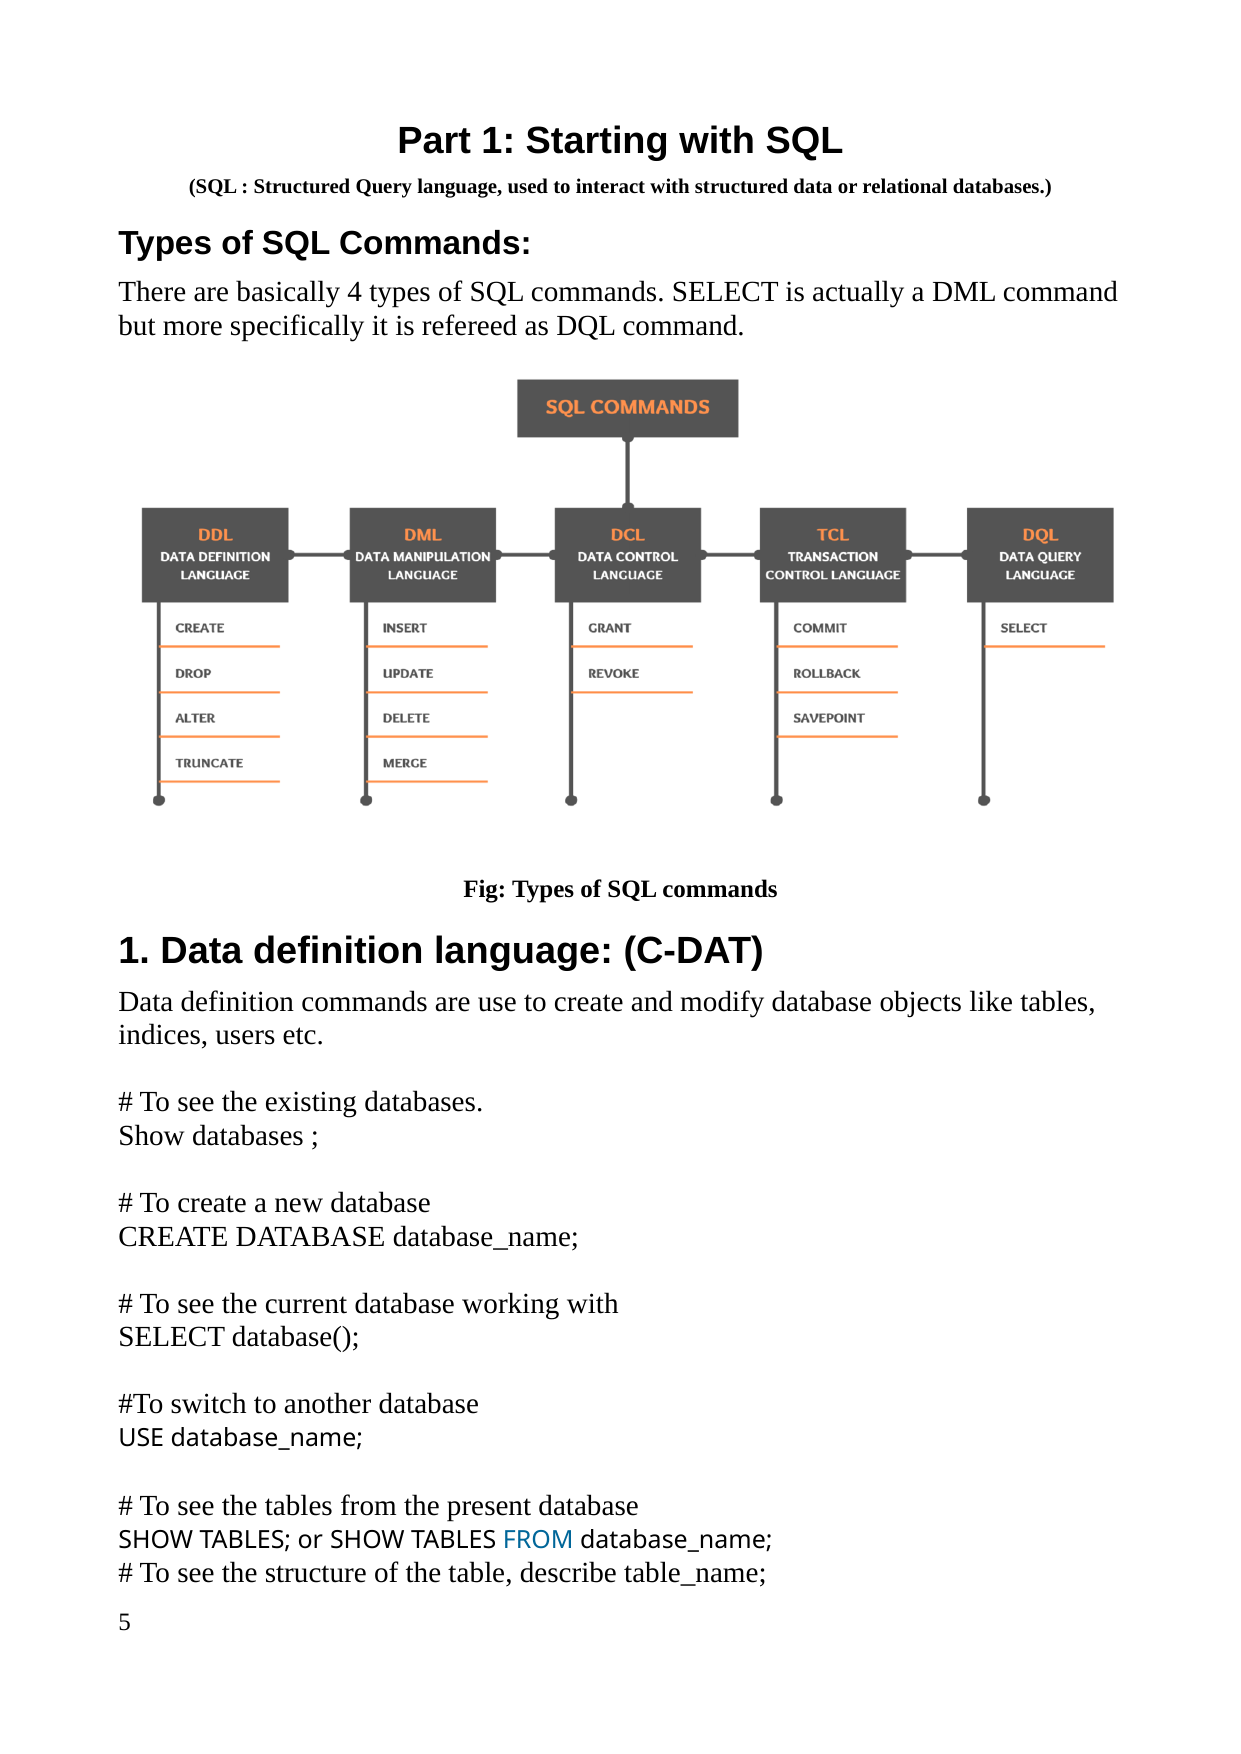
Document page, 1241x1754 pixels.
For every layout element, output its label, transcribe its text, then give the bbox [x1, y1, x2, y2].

text (SQL : Structured Query language, used to interact with structured data or relational databases.) [118, 174, 1122, 198]
text # To see the existing databases. [118, 1084, 1122, 1118]
text # To create a new database [118, 1185, 1122, 1219]
text # To see the current database working with [118, 1286, 1122, 1319]
text Data definition commands are use to create and modify database objects like tables, indices, users etc. [118, 984, 1122, 1051]
text CREATE DATABASE database_name; [118, 1219, 1122, 1252]
text There are basically 4 types of SQL commands. SELECT is actually a DML command but more specifically it is refereed as DQL command. [118, 274, 1122, 341]
text SHOW TABLES; or SHOW TABLES FROM database_name; [118, 1522, 1122, 1556]
text Show databases ; [118, 1118, 1122, 1152]
text #To switch to another database [118, 1386, 1122, 1420]
text [118, 341, 1122, 361]
picture [62, 361, 1178, 874]
subtitle 1. Data definition language: (C-DAT) [118, 928, 1122, 971]
subtitle Types of SQL Commands: [118, 223, 1122, 262]
text SELECT database(); [118, 1319, 1122, 1353]
text USE database_name; [118, 1420, 1122, 1454]
subtitle Part 1: Starting with SQL [118, 118, 1122, 162]
text Fig: Types of SQL commands [118, 874, 1122, 903]
text # To see the tables from the present database [118, 1488, 1122, 1522]
text # To see the structure of the table, describe table_name; [118, 1556, 1122, 1589]
